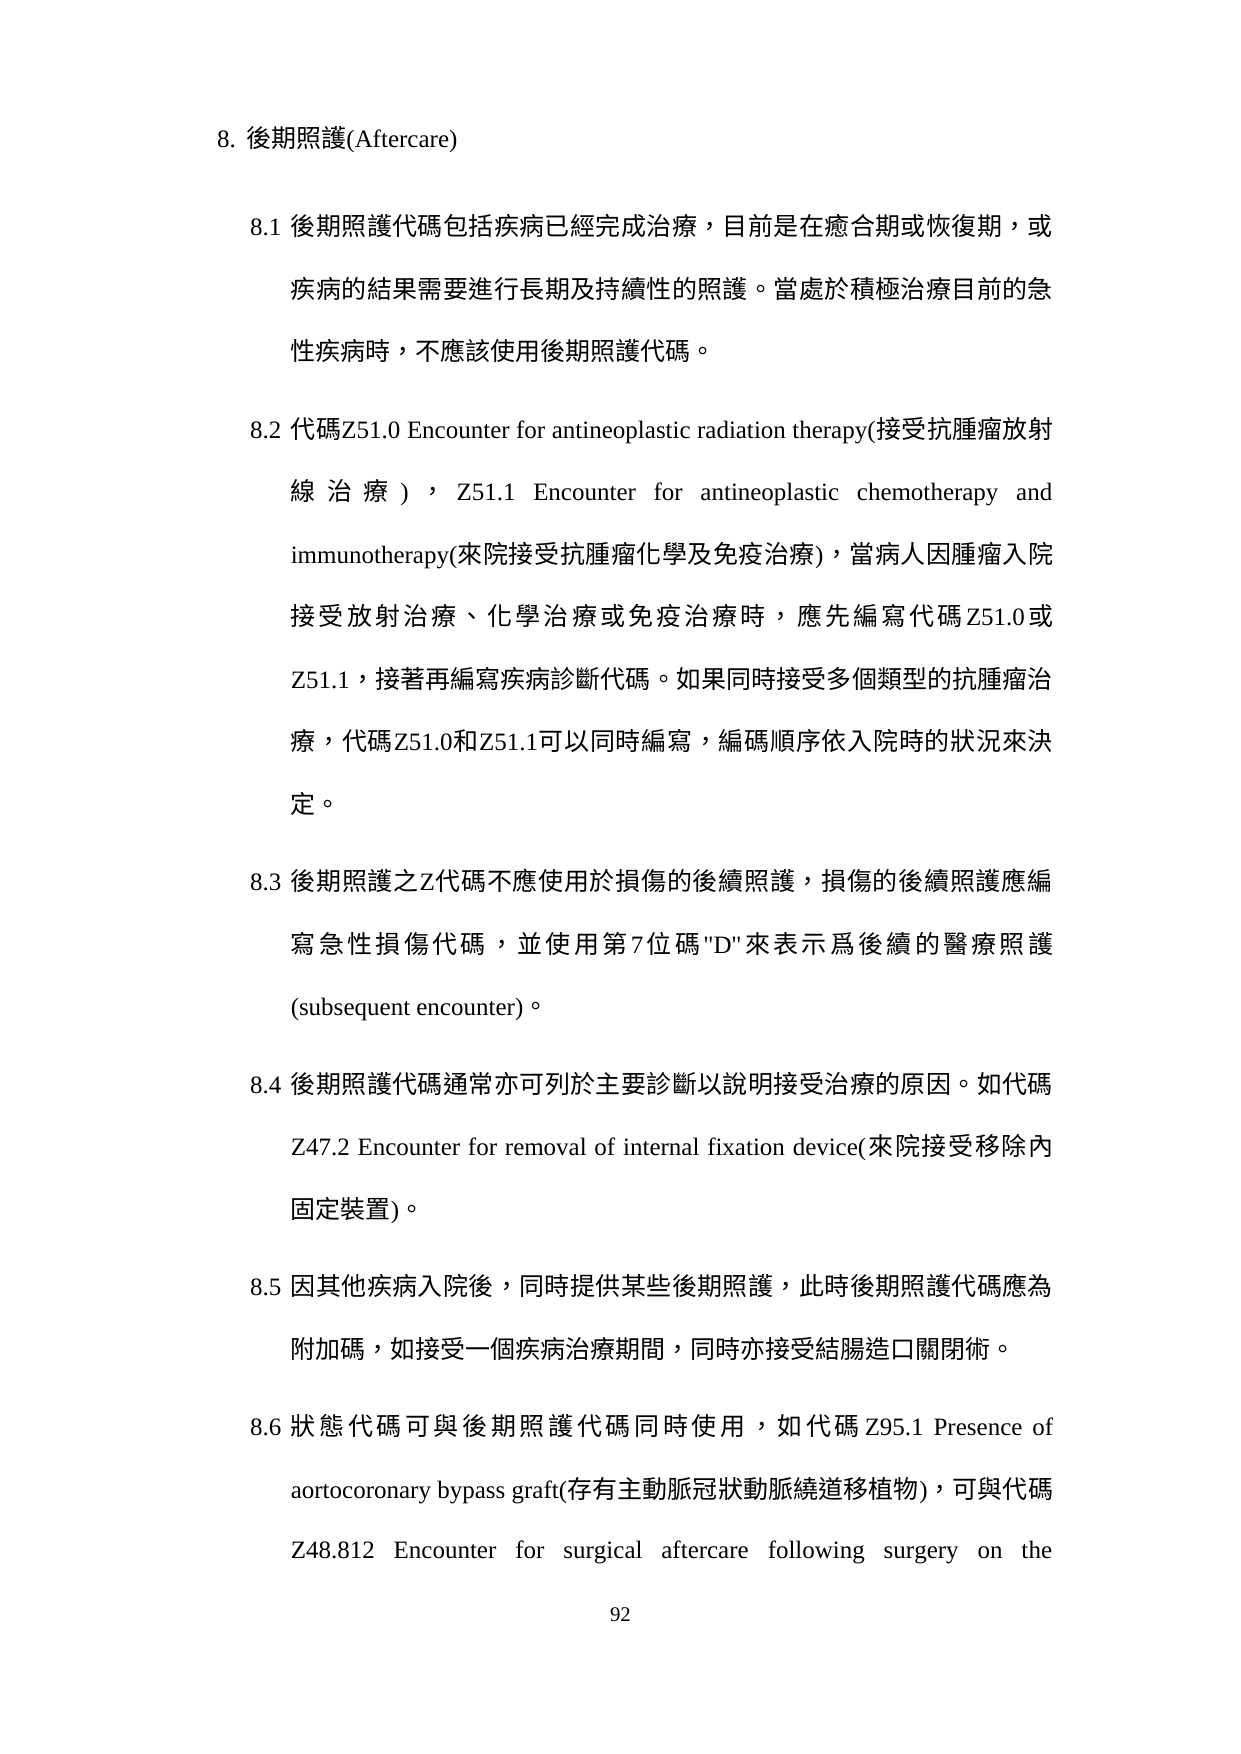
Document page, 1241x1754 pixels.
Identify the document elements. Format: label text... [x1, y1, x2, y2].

list 狀態代碼可與後期照護代碼同時使用，如代碼Z95.1 Presence of aortocoronary bypass graft(存有主動脈冠狀動脈繞道移植物)，可與代碼Z48.812 Encounter for surgical aftercare following surgery on the [250, 1383, 1053, 1571]
list 後期照護之Z代碼不應使用於損傷的後續照護，損傷的後續照護應編寫急性損傷代碼，並使用第7位碼"D"來表示爲後續的醫療照護(subsequent encounter)。 [250, 838, 1053, 1026]
list 因其他疾病入院後，同時提供某些後期照護，此時後期照護代碼應為附加碼，如接受一個疾病治療期間，同時亦接受結腸造口關閉術。 [250, 1243, 1053, 1368]
list 後期照護代碼通常亦可列於主要診斷以說明接受治療的原因。如代碼Z47.2 Encounter for removal of internal fixation device(來院接受移除內固定裝置)。 [250, 1041, 1053, 1228]
list 代碼Z51.0 Encounter for antineoplastic radiation therapy(接受抗腫瘤放射線治療)，Z51.1 Encounter for antineoplastic chemotherapy and immunotherapy(來院接受抗腫瘤化學及免疫治療)，當病人因腫瘤入院接受放射治療、化學治療或免疫治療時，應先編寫代碼Z51.0或Z51.1，接著再編寫疾病診斷代碼。如果同時接受多個類型的抗腫瘤治療，代碼Z51.0和Z51.1可以同時編寫，編碼順序依入院時的狀況來決定。 [250, 386, 1053, 823]
list 後期照護(Aftercare) [217, 94, 1053, 157]
list 後期照護代碼包括疾病已經完成治療，目前是在癒合期或恢復期，或疾病的結果需要進行長期及持續性的照護。當處於積極治療目前的急性疾病時，不應該使用後期照護代碼。 [250, 183, 1053, 371]
